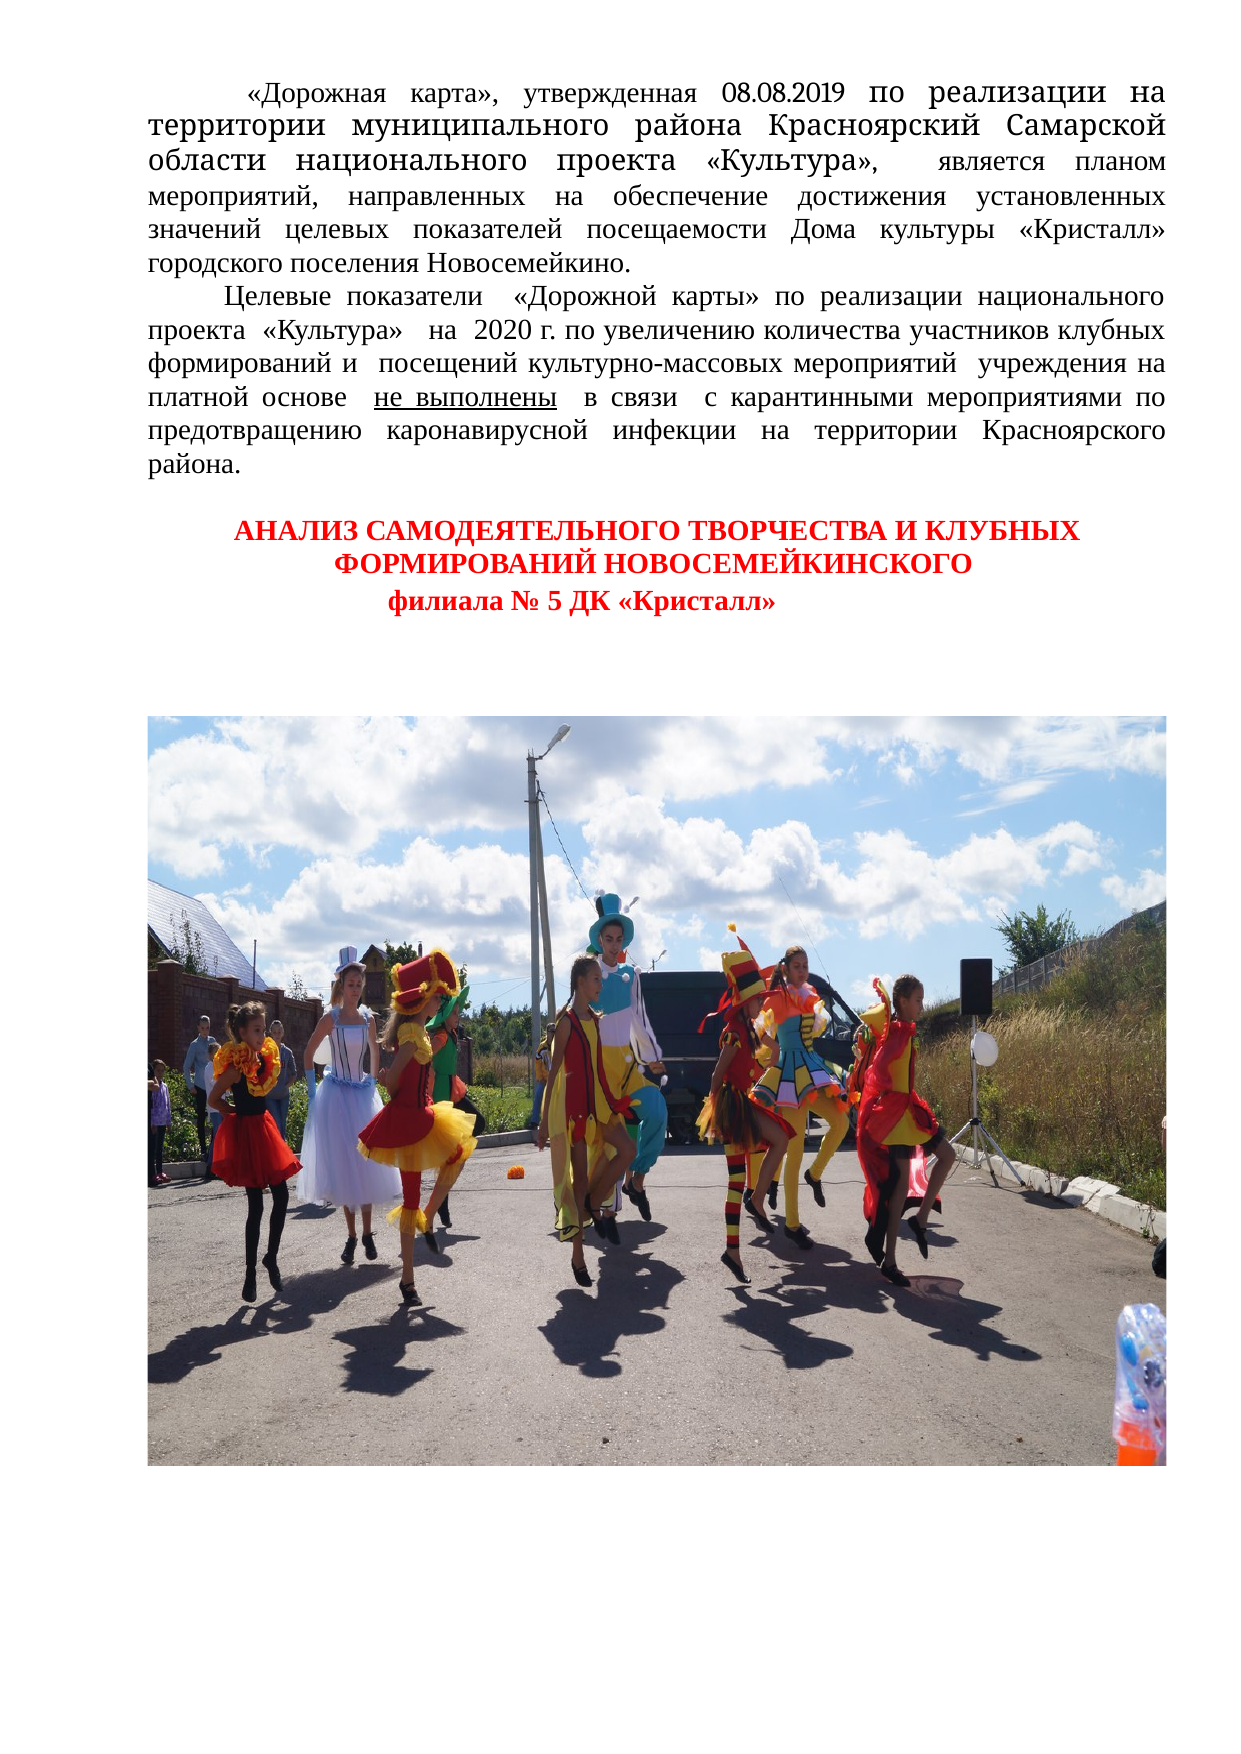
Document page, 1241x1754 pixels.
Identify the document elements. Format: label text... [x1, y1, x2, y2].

text Целевые показатели «Дорожной карты» по реализации национального проекта «Культура» на 2020 г. по увеличению количества участников клубных формирований и посещений культурно-массовых мероприятий учреждения на платной основе не выполнены в связи с карантинными мероприятиями по предотвращению каронавирусной инфекции на территории Красноярского района. [148, 278, 1167, 479]
table_header филиала № 5 ДК «Кристалл» [157, 580, 1022, 616]
text АНАЛИЗ САМОДЕЯТЕЛЬНОГО ТВОРЧЕСТВА И КЛУБНЫХ ФОРМИРОВАНИЙ НОВОСЕМЕЙКИНСКОГО [148, 513, 1167, 580]
text «Дорожная карта», утвержденная 08.08.2019 по реализации на территории муниципального района Красноярский Самарской области национального проекта «Культура», является планом мероприятий, направленных на обеспечение достижения установленных значений целевых показателей посещаемости Дома культуры «Кристалл» городского поселения Новосемейкино. [148, 75, 1167, 278]
table_header [1022, 580, 1167, 616]
